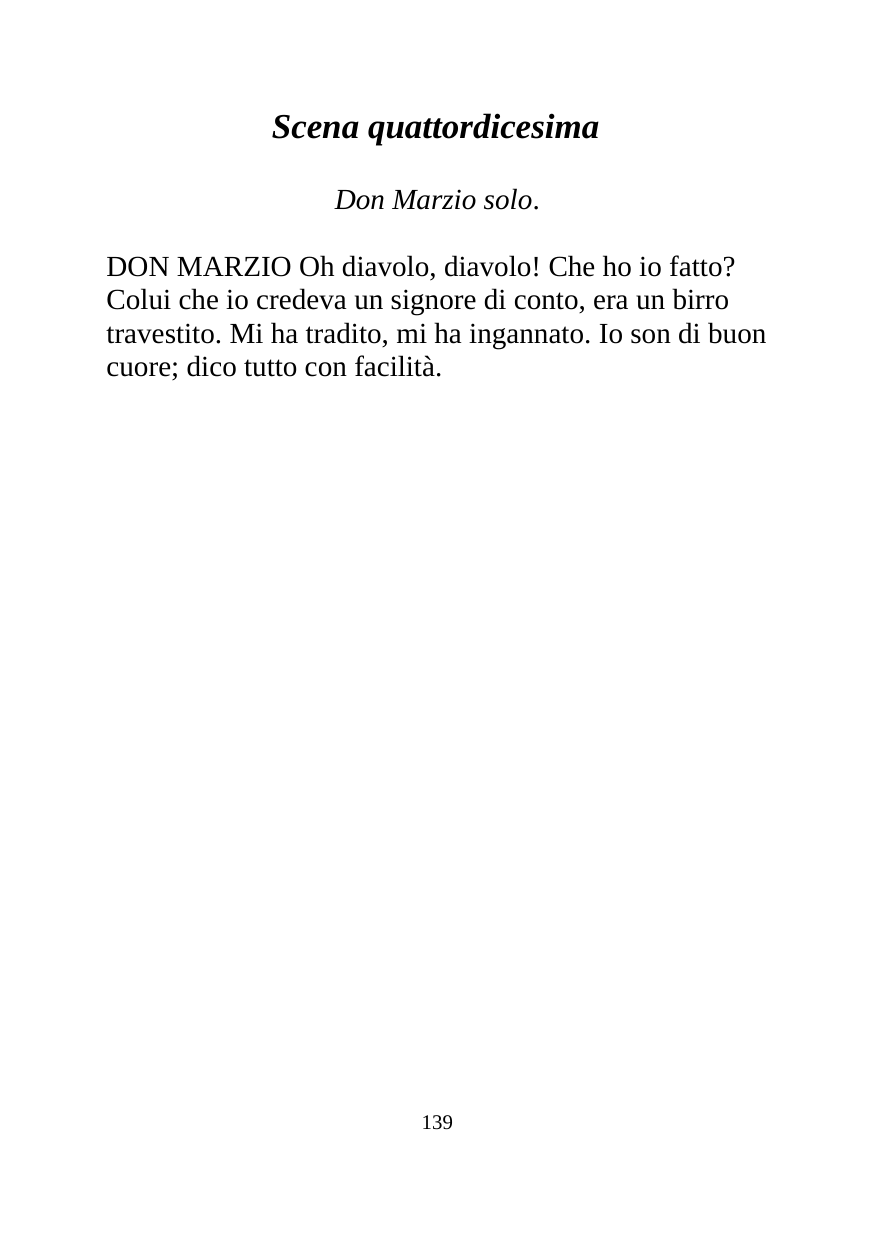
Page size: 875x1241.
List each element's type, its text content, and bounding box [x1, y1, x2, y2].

subtitle Scena quattordicesima [106, 106, 768, 146]
text Don Marzio solo. [106, 182, 768, 215]
text DON MARZIO Oh diavolo, diavolo! Che ho io fatto? Colui che io credeva un signore di conto, era un birro travestito. Mi ha tradito, mi ha ingannato. Io son di buon cuore; dico tutto con facilità. [106, 249, 768, 383]
